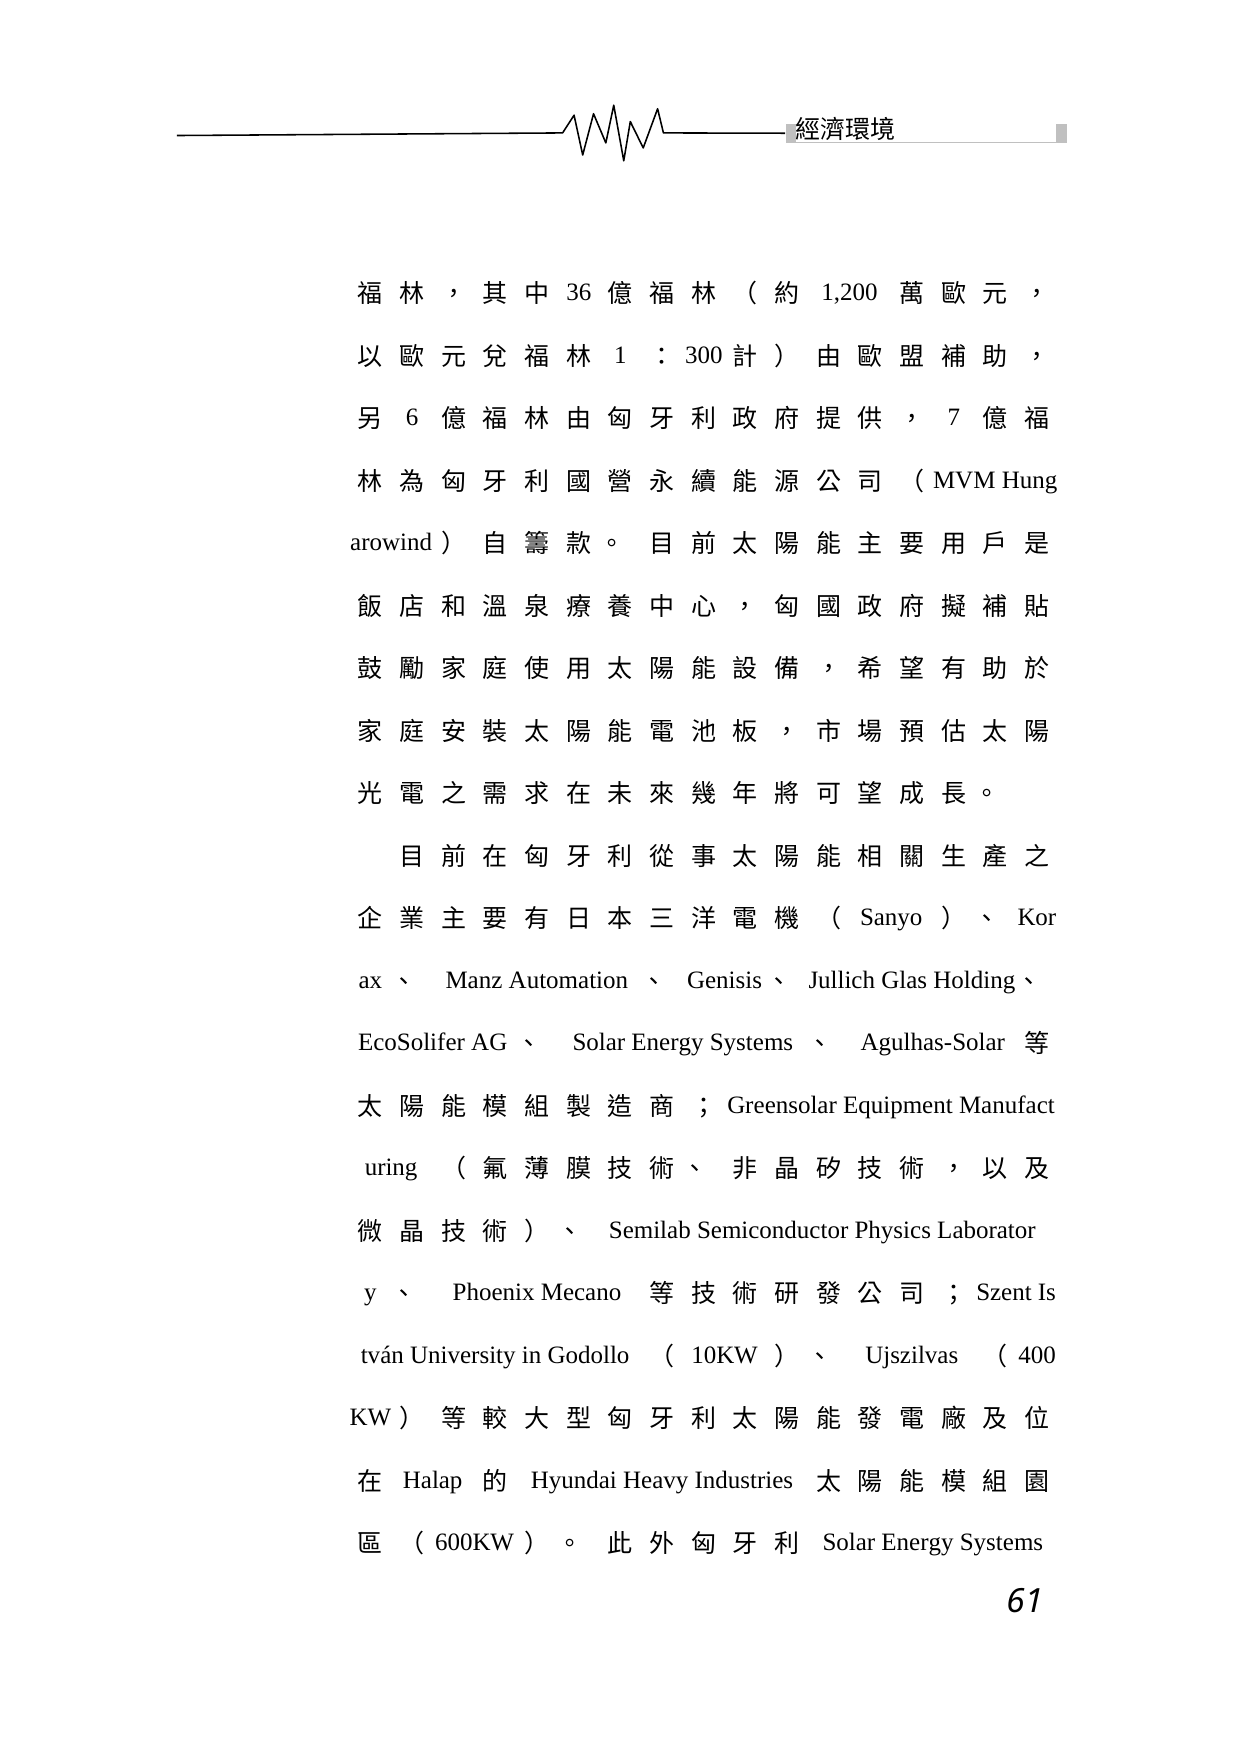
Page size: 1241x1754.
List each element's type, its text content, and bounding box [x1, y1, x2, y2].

text 目前在匈牙利從事太陽能相關生產之企業主要有日本三洋電機（Sanyo）、Korax、Manz Automation、Genisis、Jullich Glas Holding、EcoSolifer AG、Solar Energy Systems、Agulhas-Solar等太陽能模組製造商；Greensolar Equipment Manufacturing（氟薄膜技術、非晶矽技術，以及微晶技術）、Semilab Semiconductor Physics Laboratory、Phoenix Mecano等技術研發公司；Szent István University in Godollo（10KW）、Ujszilvas（400KW）等較大型匈牙利太陽能發電廠及位在Halap的Hyundai Heavy Industries太陽能模組園區（600KW）。此外匈牙利Solar Energy Systems [330, 813, 1058, 1563]
text 福林，其中36億福林（約1,200萬歐元，以歐元兌福林1：300計）由歐盟補助，另6億福林由匈牙利政府提供，7億福林為匈牙利國營永續能源公司（MVM Hungarowind）自籌款。目前太陽能主要用戶是飯店和溫泉療養中心，匈國政府擬補貼鼓勵家庭使用太陽能設備，希望有助於家庭安裝太陽能電池板，市場預估太陽光電之需求在未來幾年將可望成長。 [330, 250, 1058, 813]
